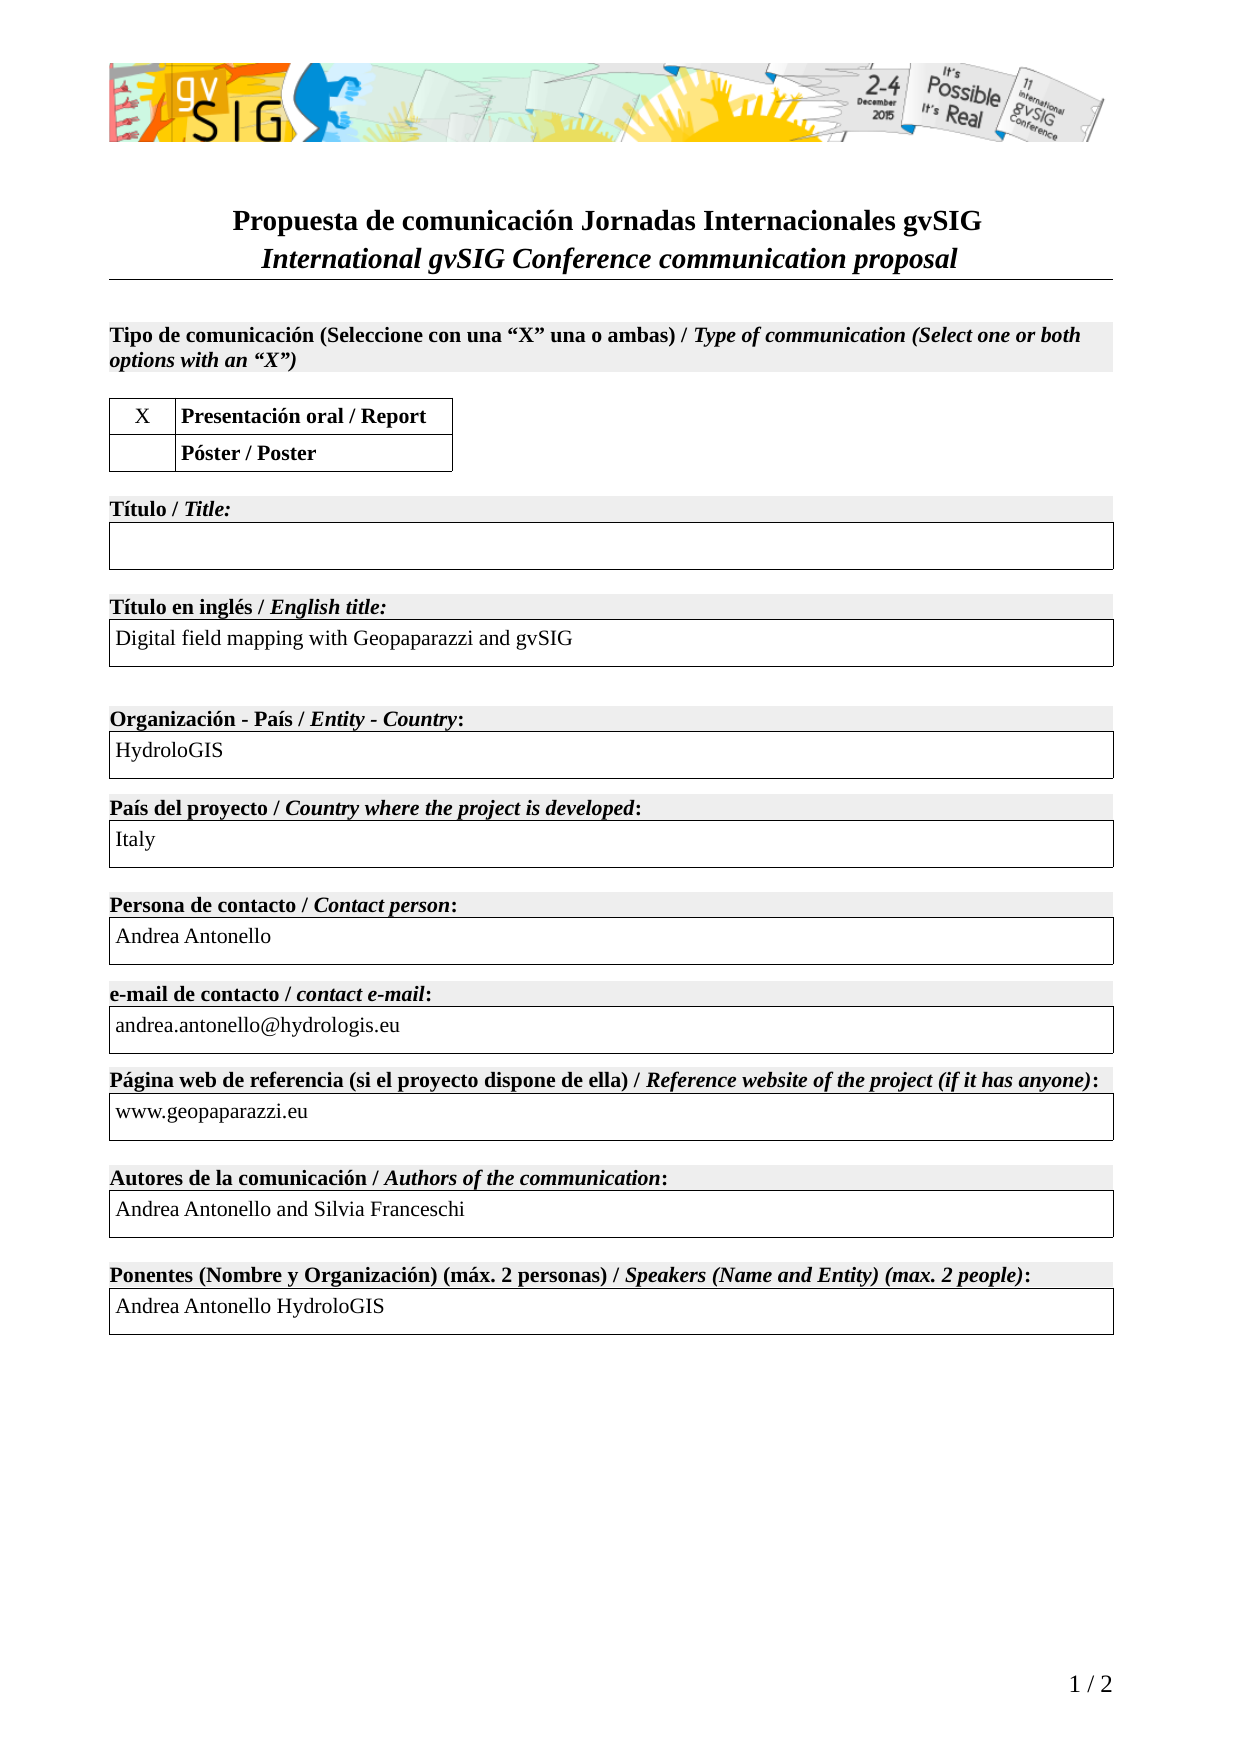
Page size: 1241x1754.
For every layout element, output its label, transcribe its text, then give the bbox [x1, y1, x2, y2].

text Tipo de comunicación (Seleccione con una “X” una o ambas) / Type of communication (Select one or both options with an “X”) [109, 322, 1113, 372]
table_cell [110, 435, 175, 471]
table_cell Póster / Poster [176, 435, 452, 471]
table_header www.geopaparazzi.eu [110, 1094, 1113, 1139]
text Persona de contacto / Contact person: [109, 892, 1113, 917]
table_header Andrea Antonello [110, 918, 1113, 964]
text e-mail de contacto / contact e-mail: [109, 981, 1113, 1006]
picture [109, 63, 319, 142]
table_header HydroloGIS [110, 732, 1113, 778]
text Organización - País / Entity - Country: [109, 706, 1113, 731]
table_header Presentación oral / Report [176, 399, 452, 434]
table_header [110, 523, 1113, 568]
table_header Italy [110, 821, 1113, 867]
table_header X [110, 399, 175, 434]
table_header Andrea Antonello HydroloGIS [110, 1289, 1113, 1334]
table_header Digital field mapping with Geopaparazzi and gvSIG [110, 620, 1113, 666]
text International gvSIG Conference communication proposal [109, 236, 1113, 279]
text Propuesta de comunicación Jornadas Internacionales gvSIG [109, 203, 1113, 236]
text Página web de referencia (si el proyecto dispone de ella) / Reference website of the project (if it has anyone): [109, 1067, 1113, 1093]
text Título en inglés / English title: [109, 594, 1113, 619]
text Autores de la comunicación / Authors of the communication: [109, 1165, 1113, 1190]
text País del proyecto / Country where the project is developed: [109, 794, 1113, 820]
picture [321, 63, 1113, 142]
table_header Andrea Antonello and Silvia Franceschi [110, 1191, 1113, 1237]
table_header andrea.antonello@hydrologis.eu [110, 1007, 1113, 1053]
text Ponentes (Nombre y Organización) (máx. 2 personas) / Speakers (Name and Entity) (max. 2 people): [109, 1262, 1113, 1287]
text Título / Title: [109, 496, 1113, 522]
